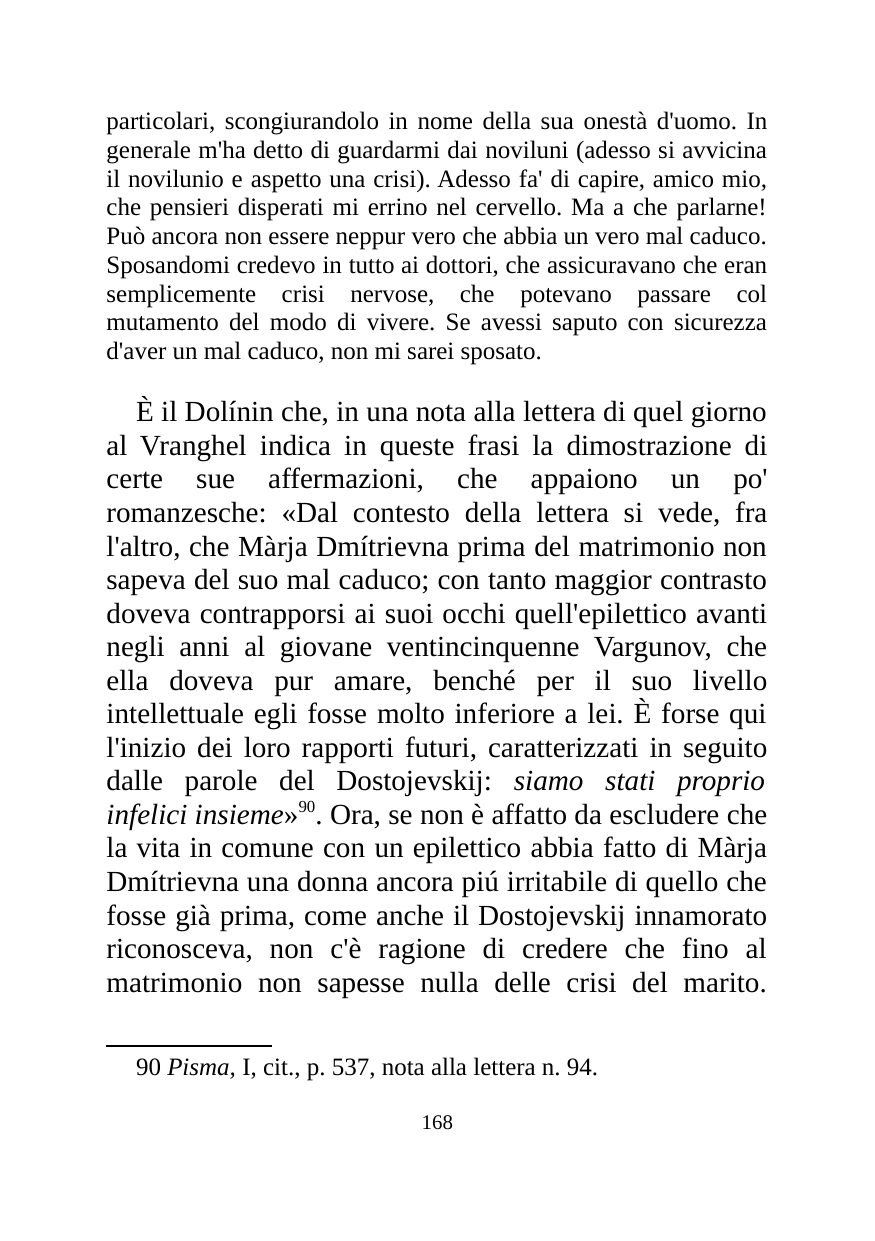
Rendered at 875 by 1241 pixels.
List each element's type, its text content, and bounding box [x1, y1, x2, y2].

text particolari, scongiurandolo in nome della sua onestà d'uomo. In generale m'ha detto di guardarmi dai noviluni (adesso si avvicina il novilunio e aspetto una crisi). Adesso fa' di capire, amico mio, che pensieri disperati mi errino nel cervello. Ma a che parlarne! Può ancora non essere neppur vero che abbia un vero mal caduco. Sposandomi credevo in tutto ai dottori, che assicuravano che eran semplicemente crisi nervose, che potevano passare col mutamento del modo di vivere. Se avessi saputo con sicurezza d'aver un mal caduco, non mi sarei sposato. [106, 106, 768, 365]
text Pisma, I, cit., p. 537, nota alla lettera n. 94. [106, 1052, 768, 1080]
text È il Dolínin che, in una nota alla lettera di quel giorno al Vranghel indica in queste frasi la dimostrazione di certe sue affermazioni, che appaiono un po' romanzesche: «Dal contesto della lettera si vede, fra l'altro, che Màrja Dmítrievna prima del matrimonio non sapeva del suo mal caduco; con tanto maggior contrasto doveva contrapporsi ai suoi occhi quell'epilettico avanti negli anni al giovane ventincinquenne Vargunov, che ella doveva pur amare, benché per il suo livello intellettuale egli fosse molto inferiore a lei. È forse qui l'inizio dei loro rapporti futuri, caratterizzati in seguito dalle parole del Dostojevskij: siamo stati proprio infelici insieme». Ora, se non è affatto da escludere che la vita in comune con un epilettico abbia fatto di Màrja Dmítrievna una donna ancora piú irritabile di quello che fosse già prima, come anche il Dostojevskij innamorato riconosceva, non c'è ragione di credere che fino al matrimonio non sapesse nulla delle crisi del marito. [106, 394, 768, 998]
